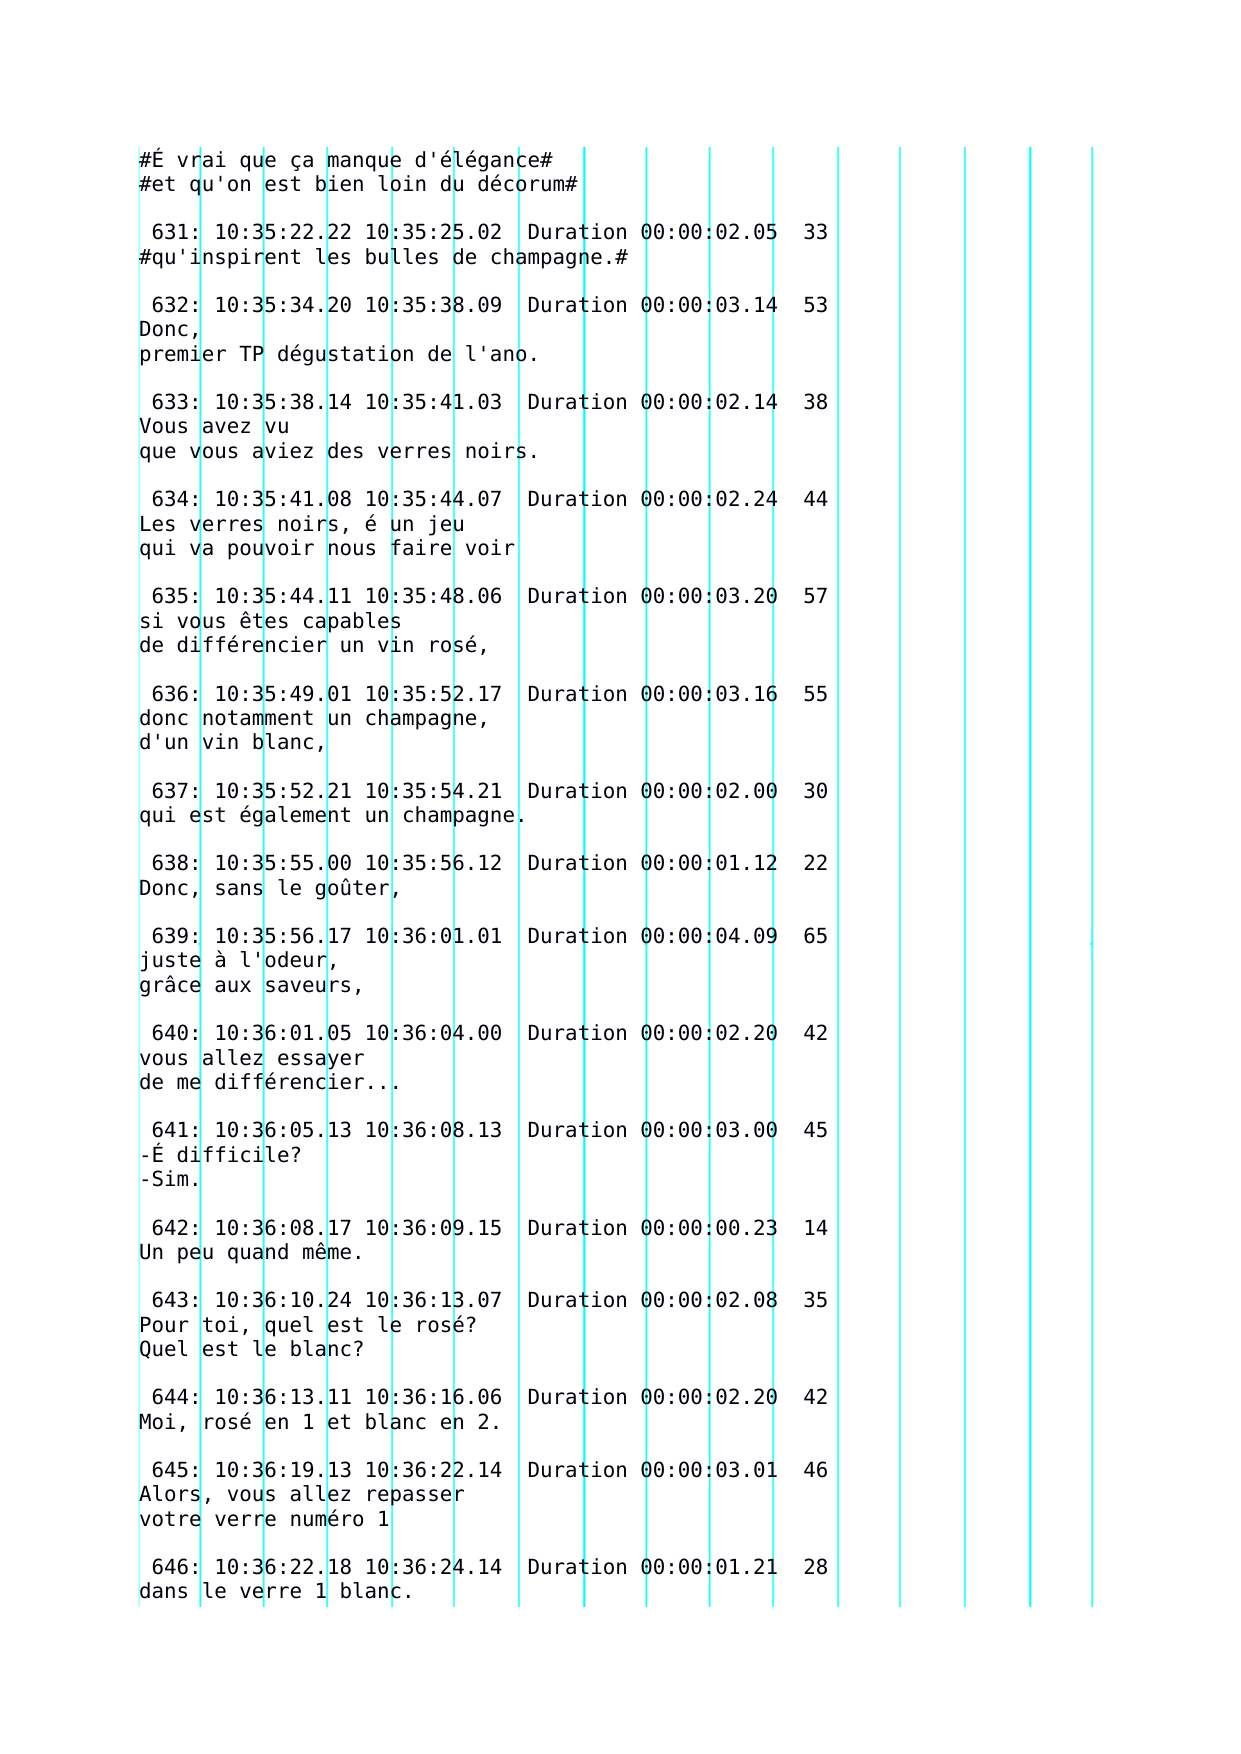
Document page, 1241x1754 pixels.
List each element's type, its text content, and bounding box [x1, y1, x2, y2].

text 645: 10:36:19.13 10:36:22.14 Duration 00:00:03.01 46 [139, 1458, 1101, 1482]
text 638: 10:35:55.00 10:35:56.12 Duration 00:00:01.12 22 [139, 851, 1101, 876]
text Un peu quand même. [139, 1240, 1101, 1264]
text 631: 10:35:22.22 10:35:25.02 Duration 00:00:02.05 33 [139, 220, 1101, 245]
text -Sim. [139, 1167, 1101, 1191]
text -É difficile? [139, 1143, 1101, 1167]
text de me différencier... [139, 1070, 1101, 1094]
text dans le verre 1 blanc. [139, 1579, 1101, 1604]
text grâce aux saveurs, [139, 973, 1101, 997]
text de différencier un vin rosé, [139, 633, 1101, 657]
text 644: 10:36:13.11 10:36:16.06 Duration 00:00:02.20 42 [139, 1385, 1101, 1410]
text 646: 10:36:22.18 10:36:24.14 Duration 00:00:01.21 28 [139, 1555, 1101, 1579]
text que vous aviez des verres noirs. [139, 439, 1101, 463]
text 633: 10:35:38.14 10:35:41.03 Duration 00:00:02.14 38 [139, 390, 1101, 414]
text 641: 10:36:05.13 10:36:08.13 Duration 00:00:03.00 45 [139, 1118, 1101, 1143]
text Pour toi, quel est le rosé? [139, 1313, 1101, 1337]
text #et qu'on est bien loin du décorum# [139, 172, 1101, 196]
text votre verre numéro 1 [139, 1507, 1101, 1531]
text premier TP dégustation de l'ano. [139, 342, 1101, 366]
picture [138, 147, 1102, 1607]
text qui est également un champagne. [139, 803, 1101, 827]
text 642: 10:36:08.17 10:36:09.15 Duration 00:00:00.23 14 [139, 1216, 1101, 1240]
text 636: 10:35:49.01 10:35:52.17 Duration 00:00:03.16 55 [139, 682, 1101, 706]
text 632: 10:35:34.20 10:35:38.09 Duration 00:00:03.14 53 [139, 293, 1101, 317]
text 643: 10:36:10.24 10:36:13.07 Duration 00:00:02.08 35 [139, 1288, 1101, 1313]
text 634: 10:35:41.08 10:35:44.07 Duration 00:00:02.24 44 [139, 487, 1101, 512]
text donc notamment un champagne, [139, 706, 1101, 730]
text juste à l'odeur, [139, 948, 1101, 973]
text vous allez essayer [139, 1046, 1101, 1070]
text Donc, [139, 317, 1101, 342]
text Donc, sans le goûter, [139, 876, 1101, 900]
text #qu'inspirent les bulles de champagne.# [139, 245, 1101, 269]
text Moi, rosé en 1 et blanc en 2. [139, 1410, 1101, 1434]
text Les verres noirs, é un jeu [139, 512, 1101, 536]
text 635: 10:35:44.11 10:35:48.06 Duration 00:00:03.20 57 [139, 584, 1101, 609]
text 637: 10:35:52.21 10:35:54.21 Duration 00:00:02.00 30 [139, 779, 1101, 803]
text 640: 10:36:01.05 10:36:04.00 Duration 00:00:02.20 42 [139, 1021, 1101, 1046]
text qui va pouvoir nous faire voir [139, 536, 1101, 560]
text #É vrai que ça manque d'élégance# [139, 148, 1101, 172]
text Alors, vous allez repasser [139, 1482, 1101, 1507]
text Vous avez vu [139, 414, 1101, 439]
text d'un vin blanc, [139, 730, 1101, 754]
text 639: 10:35:56.17 10:36:01.01 Duration 00:00:04.09 65 [139, 924, 1101, 948]
text Quel est le blanc? [139, 1337, 1101, 1361]
text si vous êtes capables [139, 609, 1101, 633]
